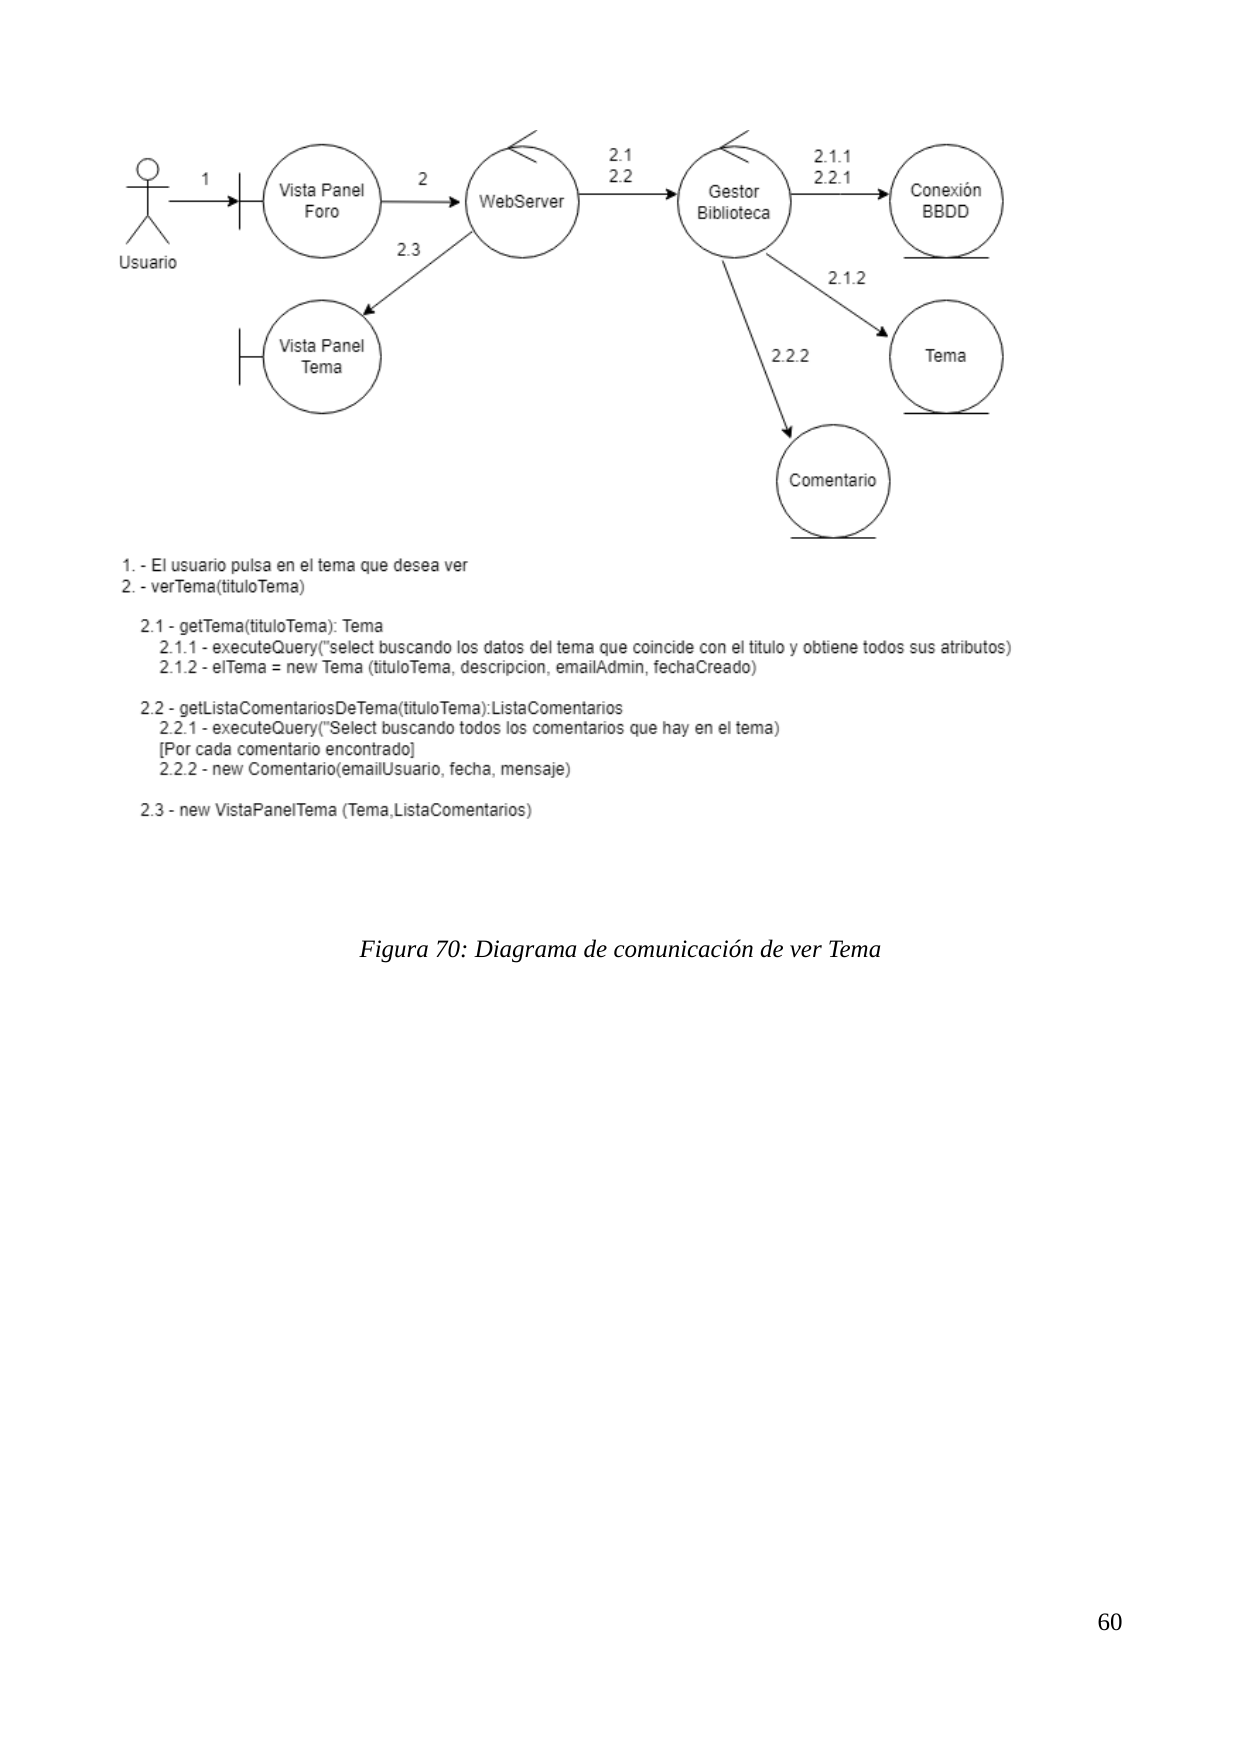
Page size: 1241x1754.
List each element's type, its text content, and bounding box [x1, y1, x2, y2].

picture [119, 130, 1124, 935]
text Figura 70: Diagrama de comunicación de ver Tema [119, 935, 1123, 963]
